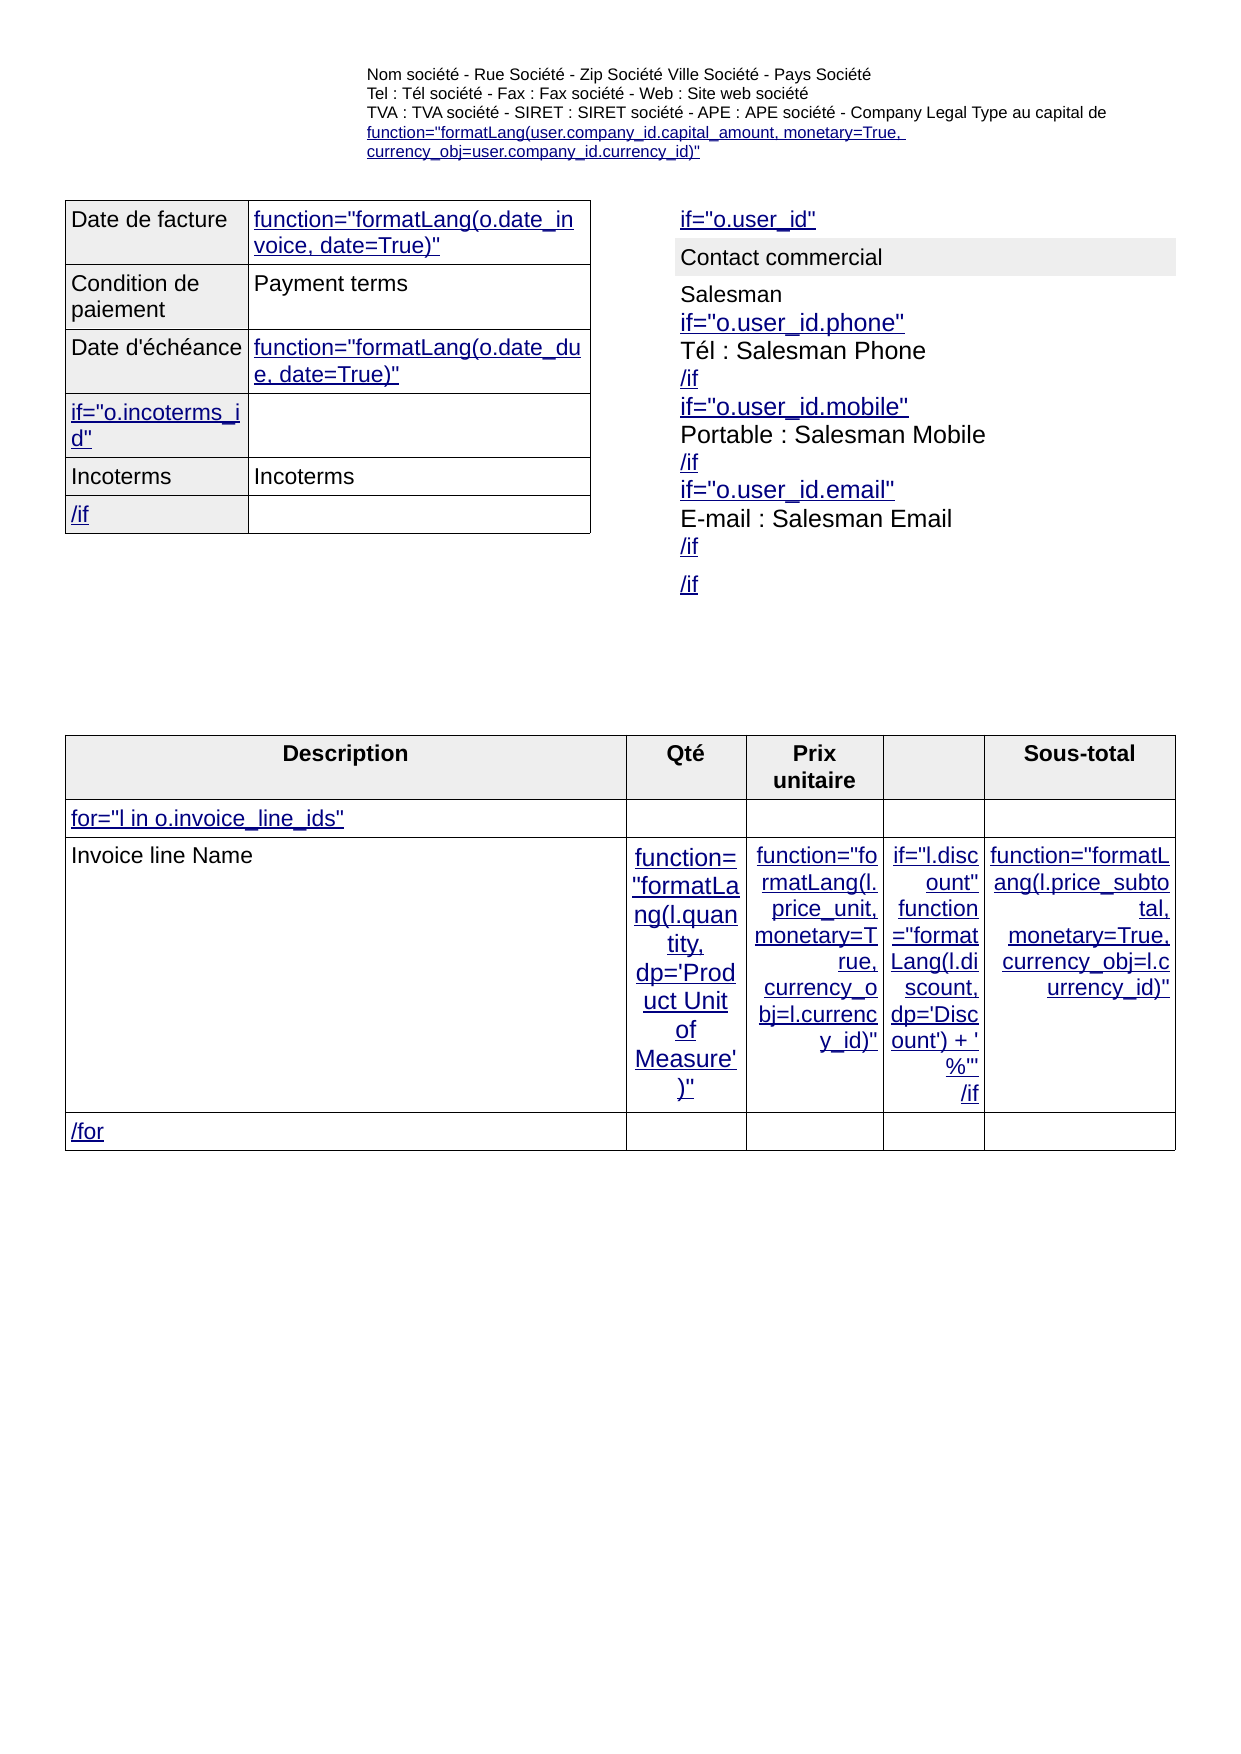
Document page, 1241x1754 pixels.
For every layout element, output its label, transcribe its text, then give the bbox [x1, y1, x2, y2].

table_cell for="l in o.invoice_line_ids" [66, 800, 626, 837]
table_cell /for [66, 1113, 626, 1150]
table_cell [249, 394, 590, 457]
table_cell if="l.discount" function="formatLang(l.discount, dp='Discount') + ' %'" /if [884, 838, 984, 1112]
table_cell [747, 800, 883, 837]
table_cell function="formatLang(l.price_unit, monetary=True, currency_obj=l.currency_id)" [747, 838, 883, 1112]
table_header Description [66, 736, 626, 799]
table_cell Invoice line Name [66, 838, 626, 1112]
table_cell [627, 1113, 746, 1150]
table_cell function="formatLang(o.date_due, date=True)" [249, 330, 590, 393]
table_cell /if [675, 565, 1176, 603]
table_cell Payment terms [249, 265, 590, 328]
table_header [675, 603, 1176, 708]
table_cell Date d'échéance [66, 330, 248, 393]
table_header function="formatLang(o.date_invoice, date=True)" [249, 201, 590, 264]
table_header Date de facture [66, 201, 248, 264]
table_header [65, 200, 609, 708]
table_cell Salesman if="o.user_id.phone" Tél : Salesman Phone /if if="o.user_id.mobile" Portable : Salesman Mobile /if if="o.user_id.email" E-mail : Salesman Email /if [675, 276, 1176, 565]
table_cell Incoterms [66, 458, 248, 495]
table_cell function="formatLang(l.price_subtotal, monetary=True, currency_obj=l.currency_id)" [985, 838, 1175, 1112]
table_cell [627, 800, 746, 837]
table_cell /if [66, 496, 248, 533]
table_header Qté [627, 736, 746, 799]
table_cell [249, 496, 590, 533]
table_cell Condition de paiement [66, 265, 248, 328]
table_cell function="formatLang(l.quantity, dp='Product Unit of Measure')" [627, 838, 746, 1112]
table_cell [747, 1113, 883, 1150]
table_header Prix unitaire [747, 736, 883, 799]
table_header [884, 736, 984, 799]
table_cell Incoterms [249, 458, 590, 495]
table_cell [985, 800, 1175, 837]
table_header Sous-total [985, 736, 1175, 799]
table_header if="o.user_id" [675, 200, 1176, 238]
table_cell [985, 1113, 1175, 1150]
table_cell [884, 1113, 984, 1150]
table_header [609, 200, 674, 708]
table_cell [884, 800, 984, 837]
table_cell Contact commercial [675, 238, 1176, 276]
table_cell if="o.incoterms_id" [66, 394, 248, 457]
